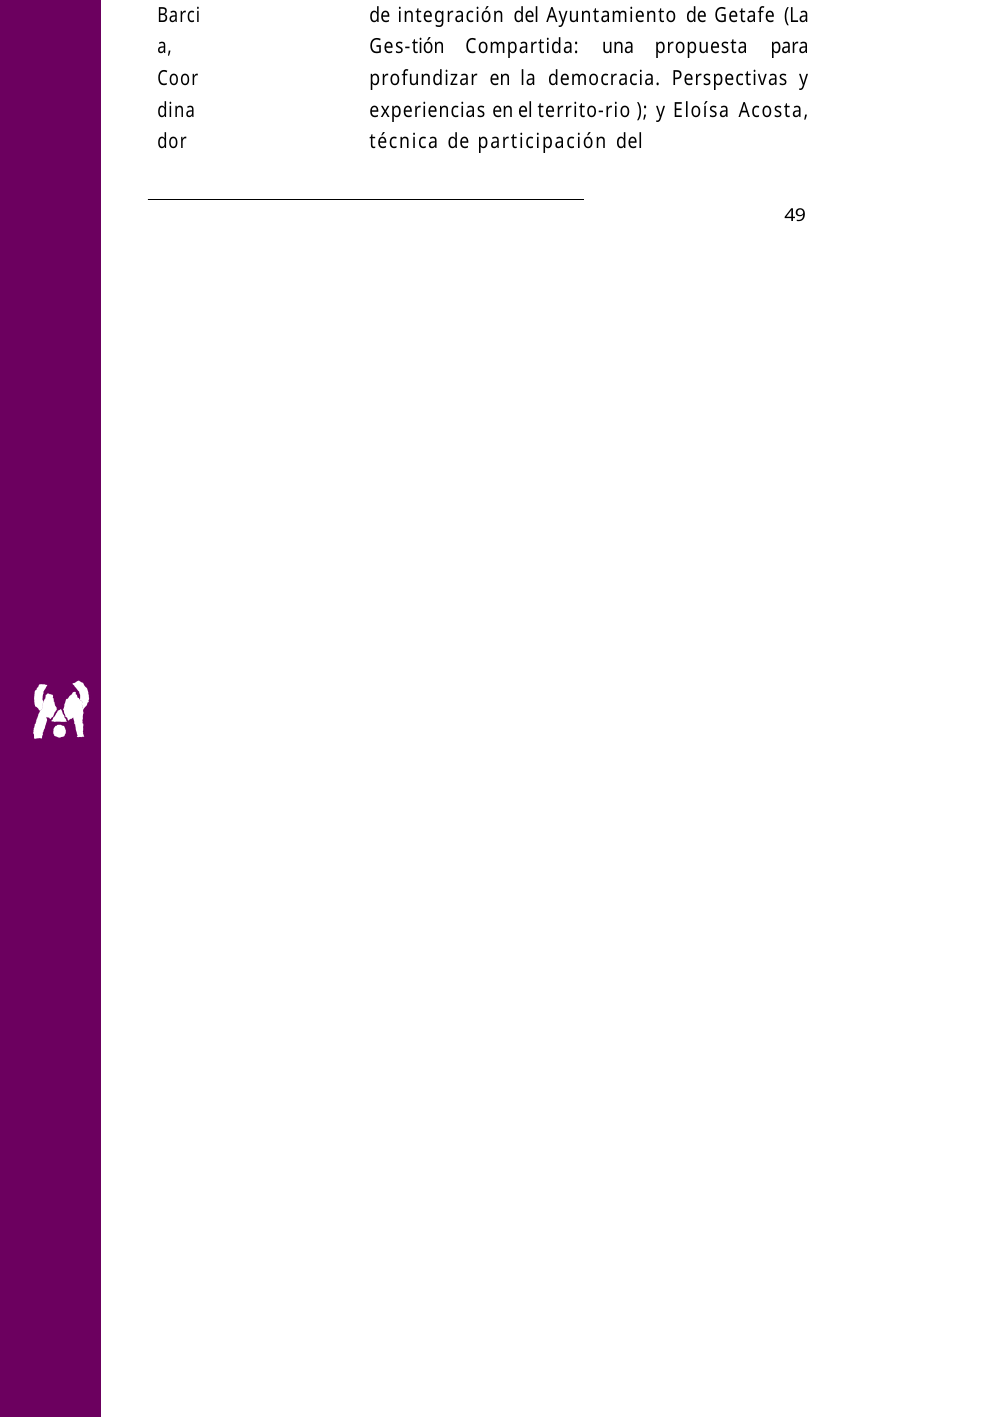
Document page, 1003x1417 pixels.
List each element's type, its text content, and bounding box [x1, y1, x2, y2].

text 49 [197, 202, 806, 227]
text de integración del Ayuntamiento de Getafe (La Ges-tión Compartida: una propuesta para profundizar en la democracia. Perspectivas y experiencias en el territo-rio ); y Eloísa Acosta, técnica de participación del [369, 0, 808, 155]
text Barcia, Coordinador [157, 0, 206, 155]
